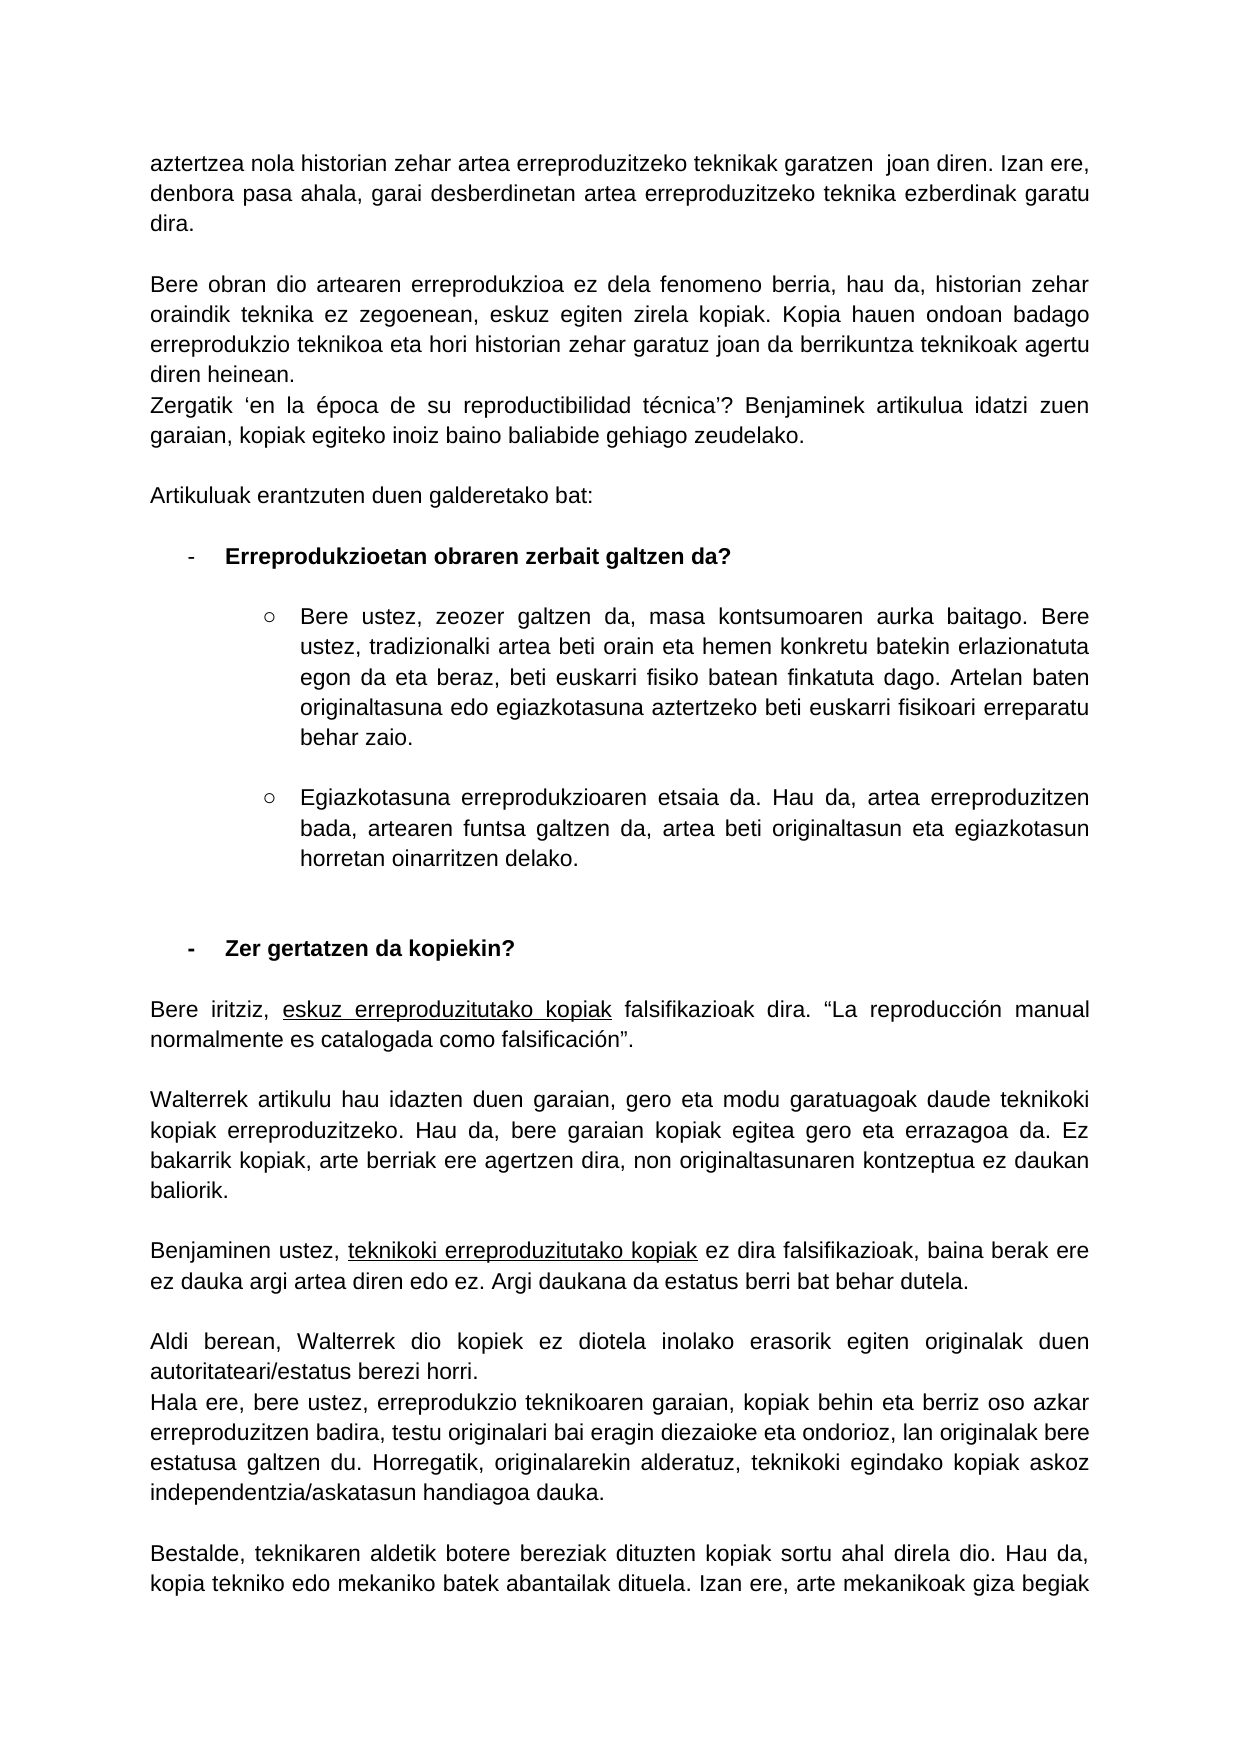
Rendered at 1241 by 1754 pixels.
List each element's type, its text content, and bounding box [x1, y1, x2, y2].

text Aldi berean, Walterrek dio kopiek ez diotela inolako erasorik egiten originalak duen autoritateari/estatus berezi horri. [150, 1328, 1090, 1385]
text aztertzea nola historian zehar artea erreproduzitzeko teknikak garatzen joan diren. Izan ere, denbora pasa ahala, garai desberdinetan artea erreproduzitzeko teknika ezberdinak garatu dira. [150, 150, 1090, 237]
list Egiazkotasuna erreprodukzioaren etsaia da. Hau da, artea erreproduzitzen bada, artearen funtsa galtzen da, artea beti originaltasun eta egiazkotasun horretan oinarritzen delako. [262, 784, 1090, 871]
list Bere ustez, zeozer galtzen da, masa kontsumoaren aurka baitago. Bere ustez, tradizionalki artea beti orain eta hemen konkretu batekin erlazionatuta egon da eta beraz, beti euskarri fisiko batean finkatuta dago. Artelan baten originaltasuna edo egiazkotasuna aztertzeko beti euskarri fisikoari erreparatu behar zaio. [262, 603, 1090, 750]
text Bere iritziz, eskuz erreproduzitutako kopiak falsifikazioak dira. “La reproducción manual normalmente es catalogada como falsificación”. [150, 996, 1090, 1052]
text Artikuluak erantzuten duen galderetako bat: [150, 482, 1090, 509]
list Zer gertatzen da kopiekin? [187, 935, 1090, 962]
text Hala ere, bere ustez, erreprodukzio teknikoaren garaian, kopiak behin eta berriz oso azkar erreproduzitzen badira, testu originalari bai eragin diezaioke eta ondorioz, lan originalak bere estatusa galtzen du. Horregatik, originalarekin alderatuz, teknikoki egindako kopiak askoz independentzia/askatasun handiagoa dauka. [150, 1388, 1090, 1506]
text Bestalde, teknikaren aldetik botere bereziak dituzten kopiak sortu ahal direla dio. Hau da, kopia tekniko edo mekaniko batek abantailak dituela. Izan ere, arte mekanikoak giza begiak [150, 1539, 1090, 1596]
text Walterrek artikulu hau idazten duen garaian, gero eta modu garatuagoak daude teknikoki kopiak erreproduzitzeko. Hau da, bere garaian kopiak egitea gero eta errazagoa da. Ez bakarrik kopiak, arte berriak ere agertzen dira, non originaltasunaren kontzeptua ez daukan baliorik. [150, 1086, 1090, 1203]
text Zergatik ‘en la época de su reproductibilidad técnica’? Benjaminek artikulua idatzi zuen garaian, kopiak egiteko inoiz baino baliabide gehiago zeudelako. [150, 392, 1090, 448]
text Bere obran dio artearen erreprodukzioa ez dela fenomeno berria, hau da, historian zehar oraindik teknika ez zegoenean, eskuz egiten zirela kopiak. Kopia hauen ondoan badago erreprodukzio teknikoa eta hori historian zehar garatuz joan da berrikuntza teknikoak agertu diren heinean. [150, 271, 1090, 388]
text Benjaminen ustez, teknikoki erreproduzitutako kopiak ez dira falsifikazioak, baina berak ere ez dauka argi artea diren edo ez. Argi daukana da estatus berri bat behar dutela. [150, 1237, 1090, 1294]
list Erreprodukzioetan obraren zerbait galtzen da? [187, 543, 1090, 569]
